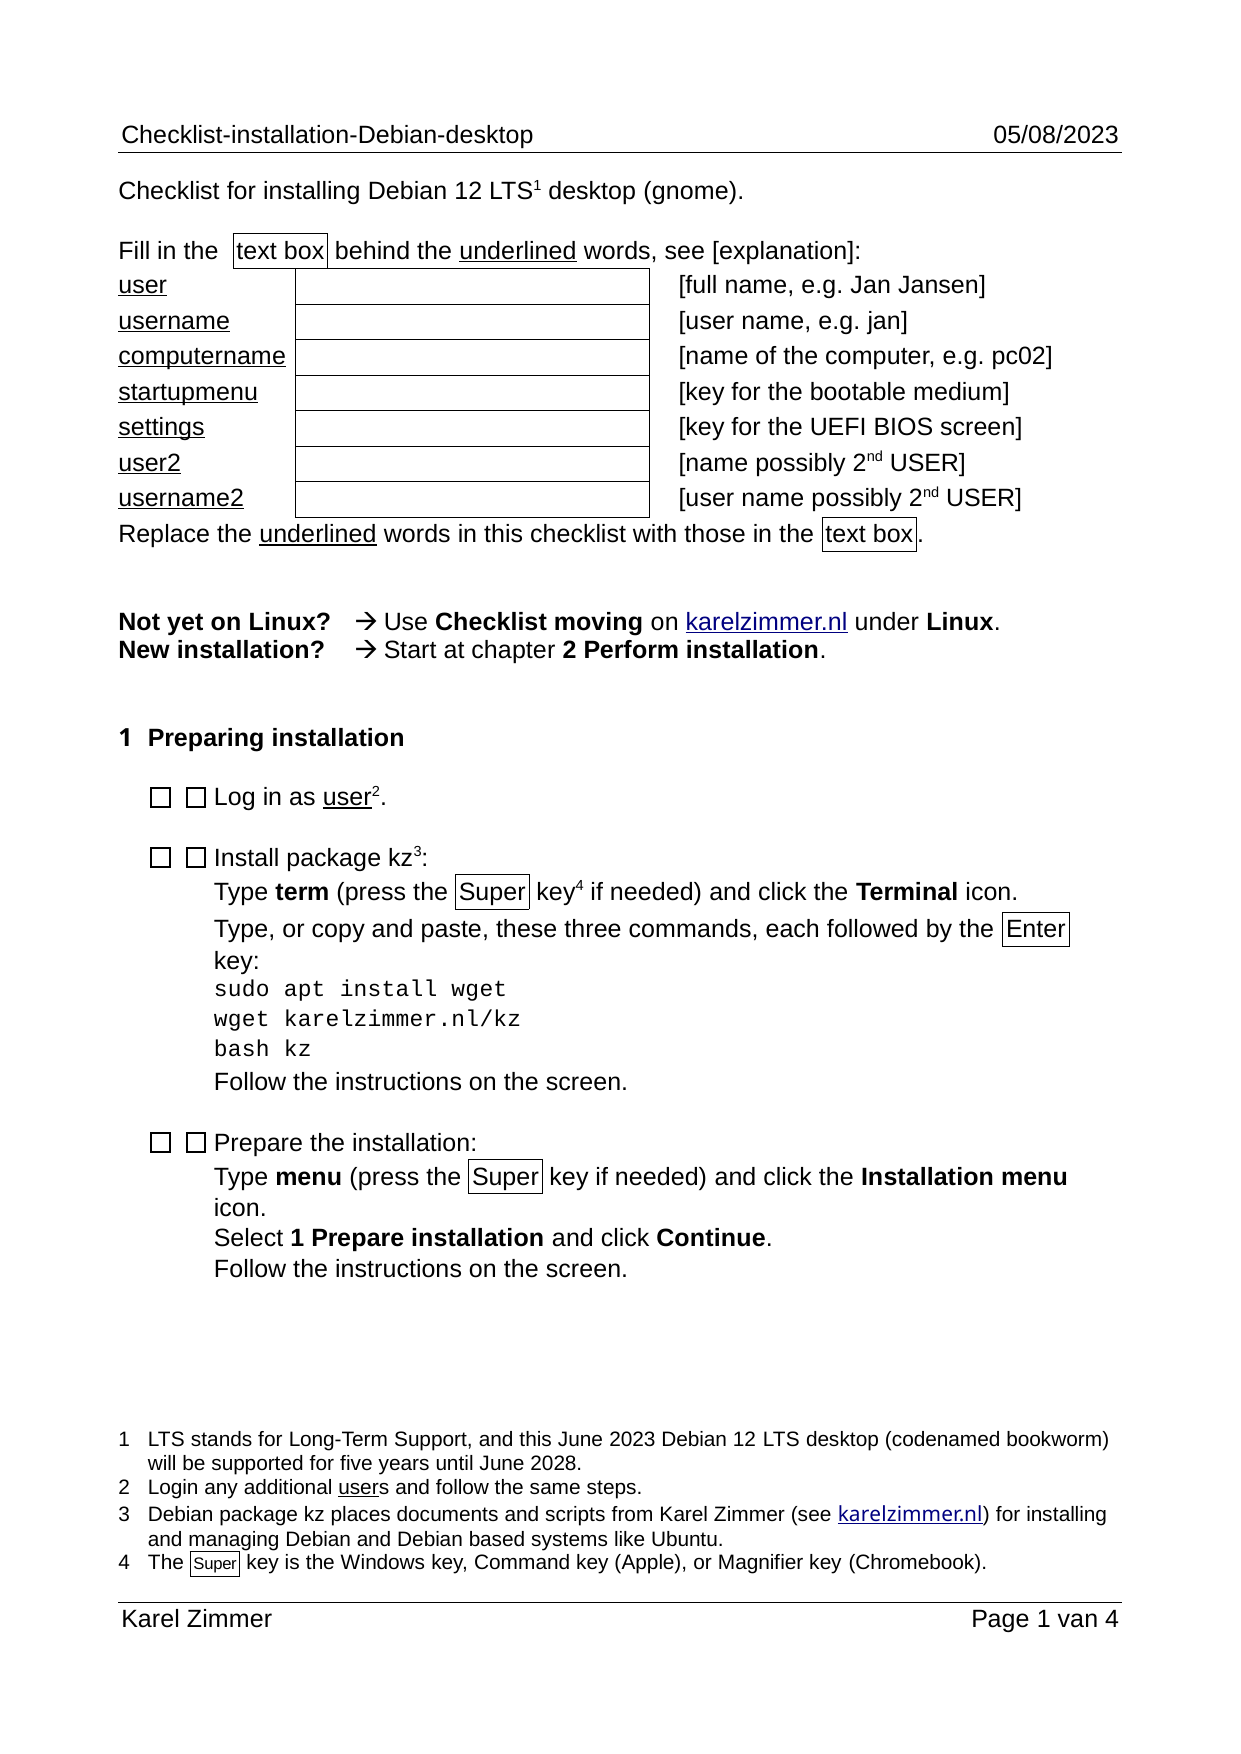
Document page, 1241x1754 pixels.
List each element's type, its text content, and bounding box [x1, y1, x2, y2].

table_cell [177, 1067, 213, 1097]
text text box [234, 234, 327, 268]
table_cell [142, 1067, 177, 1097]
table_cell [177, 873, 213, 910]
table_cell bash kz [213, 1036, 1122, 1067]
table_cell Type, or copy and paste, these three commands, each followed by the Enter key: [213, 910, 1122, 976]
table_cell [142, 813, 177, 843]
table_cell Select 1 Prepare installation and click Continue. [213, 1223, 1122, 1253]
table_cell Type menu (press the Super key if needed) and click the Installation menu icon. [213, 1158, 1122, 1223]
text LTS stands for Long-Term Support, and this June 2023 Debian 12 LTS desktop (codenamed bookworm) will be supported for five years until June 2028. [118, 1423, 1122, 1475]
table_cell [142, 1006, 177, 1036]
text [user name, e.g. jan] [650, 304, 1122, 339]
table_cell [142, 976, 177, 1006]
table_cell [142, 843, 177, 873]
table_header [142, 782, 177, 812]
text SETTINGS [118, 410, 295, 446]
text [key for the bootable medium] [650, 375, 1122, 410]
text COMPUTERNAme [118, 339, 295, 375]
table_cell [142, 873, 177, 910]
table_cell [213, 813, 1122, 843]
text [key for the UEFI BIOS screen] [650, 410, 1122, 446]
text New installation?  Start at chapter 2 Perform installation. [118, 636, 1122, 664]
table_cell [177, 976, 213, 1006]
text USERName2 [118, 481, 295, 517]
table_cell [177, 1158, 213, 1223]
table_cell [118, 1223, 142, 1253]
table_cell [142, 1158, 177, 1223]
table_cell [177, 813, 213, 843]
text USER2 [118, 446, 295, 481]
table_cell [142, 1254, 177, 1284]
table_cell [177, 910, 213, 976]
table_cell [118, 843, 142, 873]
table_cell [142, 1036, 177, 1067]
text text box [823, 518, 916, 551]
table_cell Install package kz: [213, 843, 1122, 873]
table_cell [142, 1223, 177, 1253]
text . [917, 517, 1122, 552]
table_cell [118, 976, 142, 1006]
table_cell [118, 1067, 142, 1097]
table_cell [177, 1254, 213, 1284]
text USERname [118, 304, 295, 339]
text STARTupMEnU [118, 375, 295, 410]
table_cell [213, 1097, 1122, 1127]
table_cell Follow the instructions on the screen. [213, 1254, 1122, 1284]
table_cell [118, 873, 142, 910]
table_header [118, 782, 142, 812]
table_cell [142, 1097, 177, 1127]
table_cell [142, 1128, 177, 1158]
text [name of the computer, e.g. pc02] [650, 339, 1122, 375]
table_cell [177, 1128, 213, 1158]
table_cell [177, 843, 213, 873]
text Fill in the [118, 233, 233, 268]
table_cell [177, 1223, 213, 1253]
table_header Log in as USER. [213, 782, 1122, 812]
table_cell sudo apt install wget [213, 976, 1122, 1006]
table_cell Prepare the installation: [213, 1128, 1122, 1158]
table_cell Type term (press the Super key if needed) and click the Terminal icon. [213, 873, 1122, 910]
table_cell [118, 910, 142, 976]
text Checklist for installing Debian 12 LTS desktop (gnome). [118, 177, 1122, 205]
text [name possibly 2nd USER] [650, 446, 1122, 481]
table_cell wget karelzimmer.nl/kz [213, 1006, 1122, 1036]
table_cell Follow the instructions on the screen. [213, 1067, 1122, 1097]
list Preparing installation [118, 720, 1122, 754]
table_cell [177, 1006, 213, 1036]
table_cell [142, 910, 177, 976]
table_cell [118, 1036, 142, 1067]
table_cell [118, 1254, 142, 1284]
text Replace the underlined words in this checklist with those in the [118, 517, 822, 552]
text Not yet on Linux?  Use Checklist moving on karelzimmer.nl under Linux. [118, 608, 1122, 636]
table_cell [118, 1158, 142, 1223]
table_cell [177, 1036, 213, 1067]
text behind the underlined words, see [explanation]: [328, 233, 1122, 268]
text [full name, e.g. Jan Jansen] [650, 268, 1122, 304]
table_cell [118, 813, 142, 843]
text user [118, 268, 295, 304]
table_cell [177, 1097, 213, 1127]
table_cell [118, 1128, 142, 1158]
table_header [177, 782, 213, 812]
table_cell [118, 1006, 142, 1036]
table_cell [118, 1097, 142, 1127]
text [user name possibly 2nd USER] [650, 481, 1122, 517]
